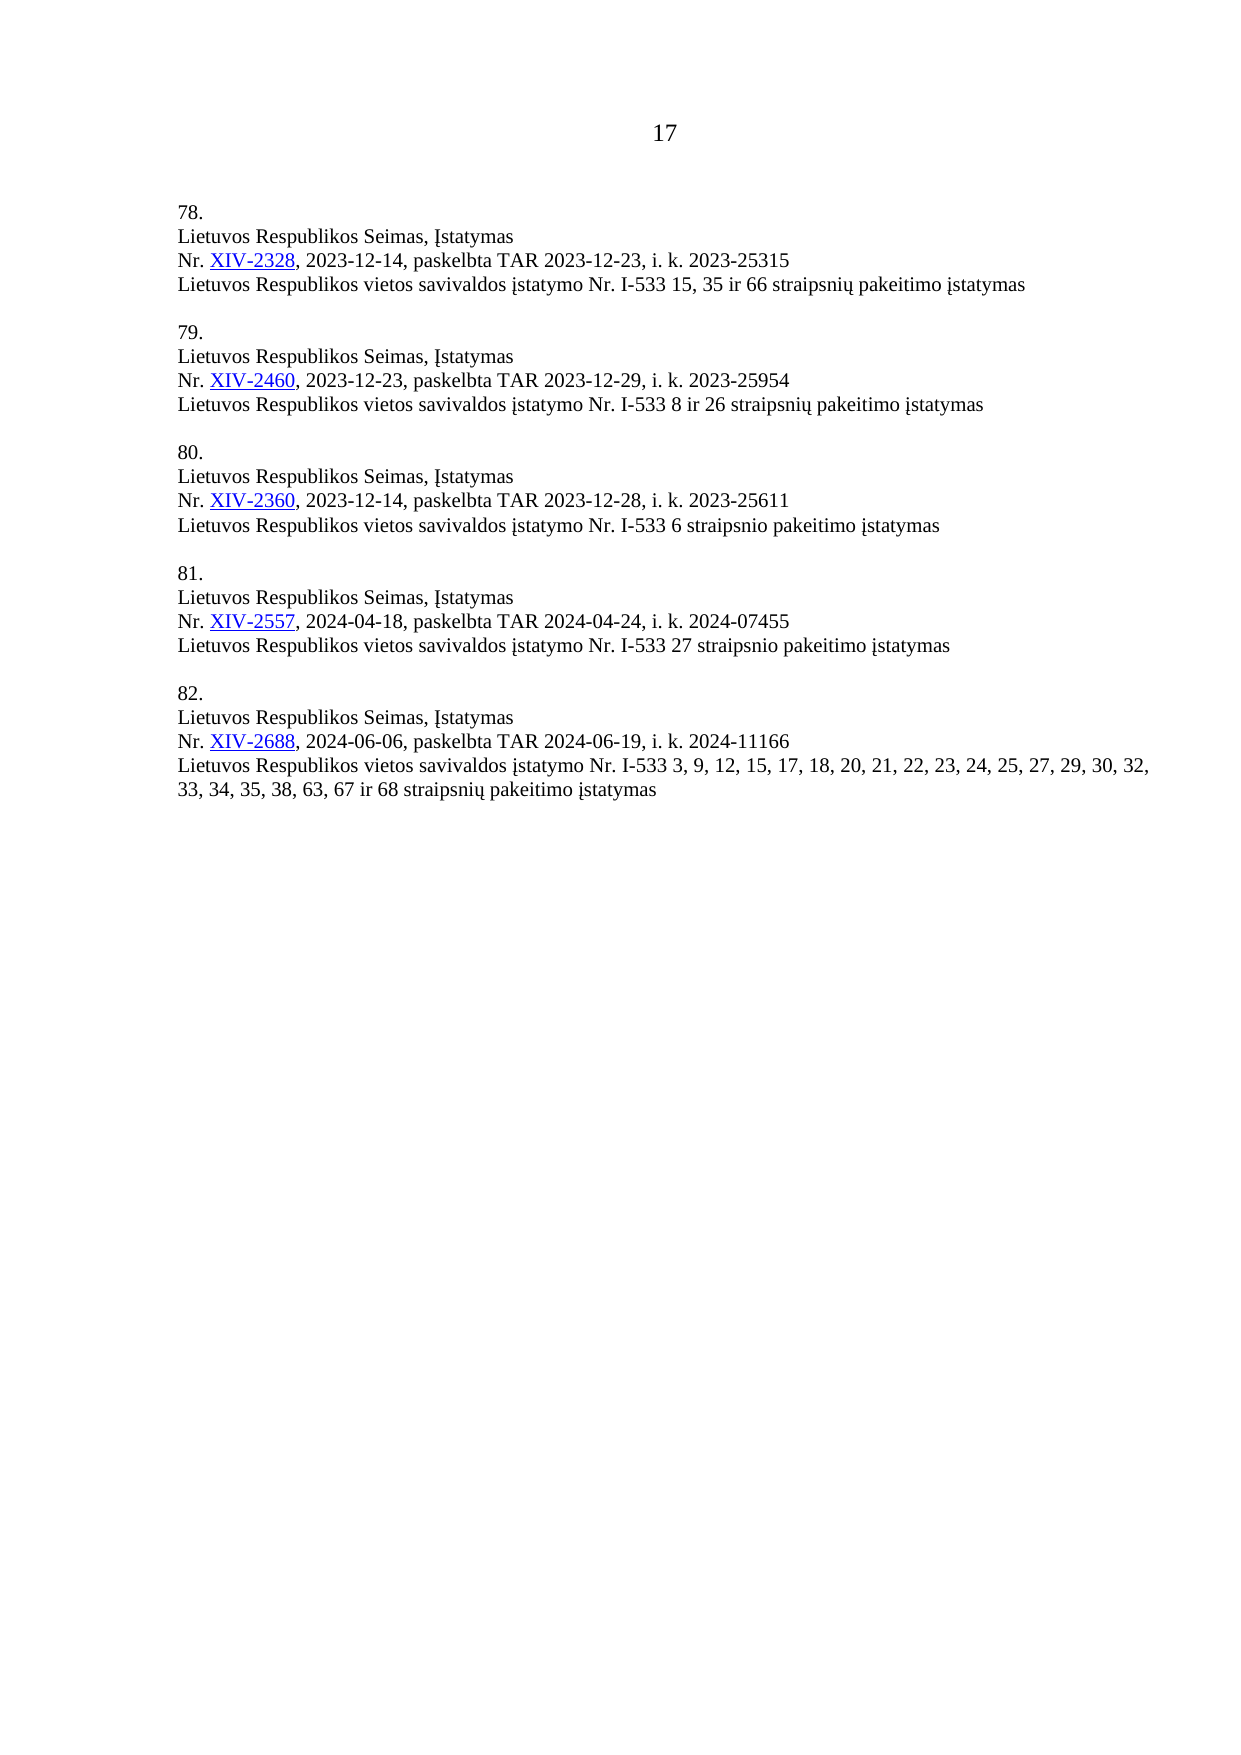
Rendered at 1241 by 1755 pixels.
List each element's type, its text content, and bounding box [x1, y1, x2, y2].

text Nr. XIV-2460, 2023-12-23, paskelbta TAR 2023-12-29, i. k. 2023-25954 [177, 368, 1152, 392]
text Lietuvos Respublikos Seimas, Įstatymas [177, 344, 1152, 368]
text Lietuvos Respublikos Seimas, Įstatymas [177, 224, 1152, 248]
text Lietuvos Respublikos vietos savivaldos įstatymo Nr. I-533 8 ir 26 straipsnių pakeitimo įstatymas [177, 392, 1152, 416]
text Lietuvos Respublikos Seimas, Įstatymas [177, 464, 1152, 488]
text Nr. XIV-2360, 2023-12-14, paskelbta TAR 2023-12-28, i. k. 2023-25611 [177, 488, 1152, 512]
text 80. [177, 440, 1152, 464]
text Lietuvos Respublikos vietos savivaldos įstatymo Nr. I-533 3, 9, 12, 15, 17, 18, 20, 21, 22, 23, 24, 25, 27, 29, 30, 32, 33, 34, 35, 38, 63, 67 ir 68 straipsnių pakeitimo įstatymas [177, 753, 1152, 801]
text Lietuvos Respublikos Seimas, Įstatymas [177, 705, 1152, 729]
text Lietuvos Respublikos vietos savivaldos įstatymo Nr. I-533 6 straipsnio pakeitimo įstatymas [177, 512, 1152, 537]
text Lietuvos Respublikos Seimas, Įstatymas [177, 585, 1152, 609]
text Lietuvos Respublikos vietos savivaldos įstatymo Nr. I-533 27 straipsnio pakeitimo įstatymas [177, 633, 1152, 657]
text 81. [177, 561, 1152, 585]
text 82. [177, 681, 1152, 705]
text 78. [177, 200, 1152, 224]
text Nr. XIV-2328, 2023-12-14, paskelbta TAR 2023-12-23, i. k. 2023-25315 [177, 248, 1152, 272]
text Lietuvos Respublikos vietos savivaldos įstatymo Nr. I-533 15, 35 ir 66 straipsnių pakeitimo įstatymas [177, 272, 1152, 296]
text 79. [177, 320, 1152, 344]
text Nr. XIV-2557, 2024-04-18, paskelbta TAR 2024-04-24, i. k. 2024-07455 [177, 609, 1152, 633]
text Nr. XIV-2688, 2024-06-06, paskelbta TAR 2024-06-19, i. k. 2024-11166 [177, 729, 1152, 753]
